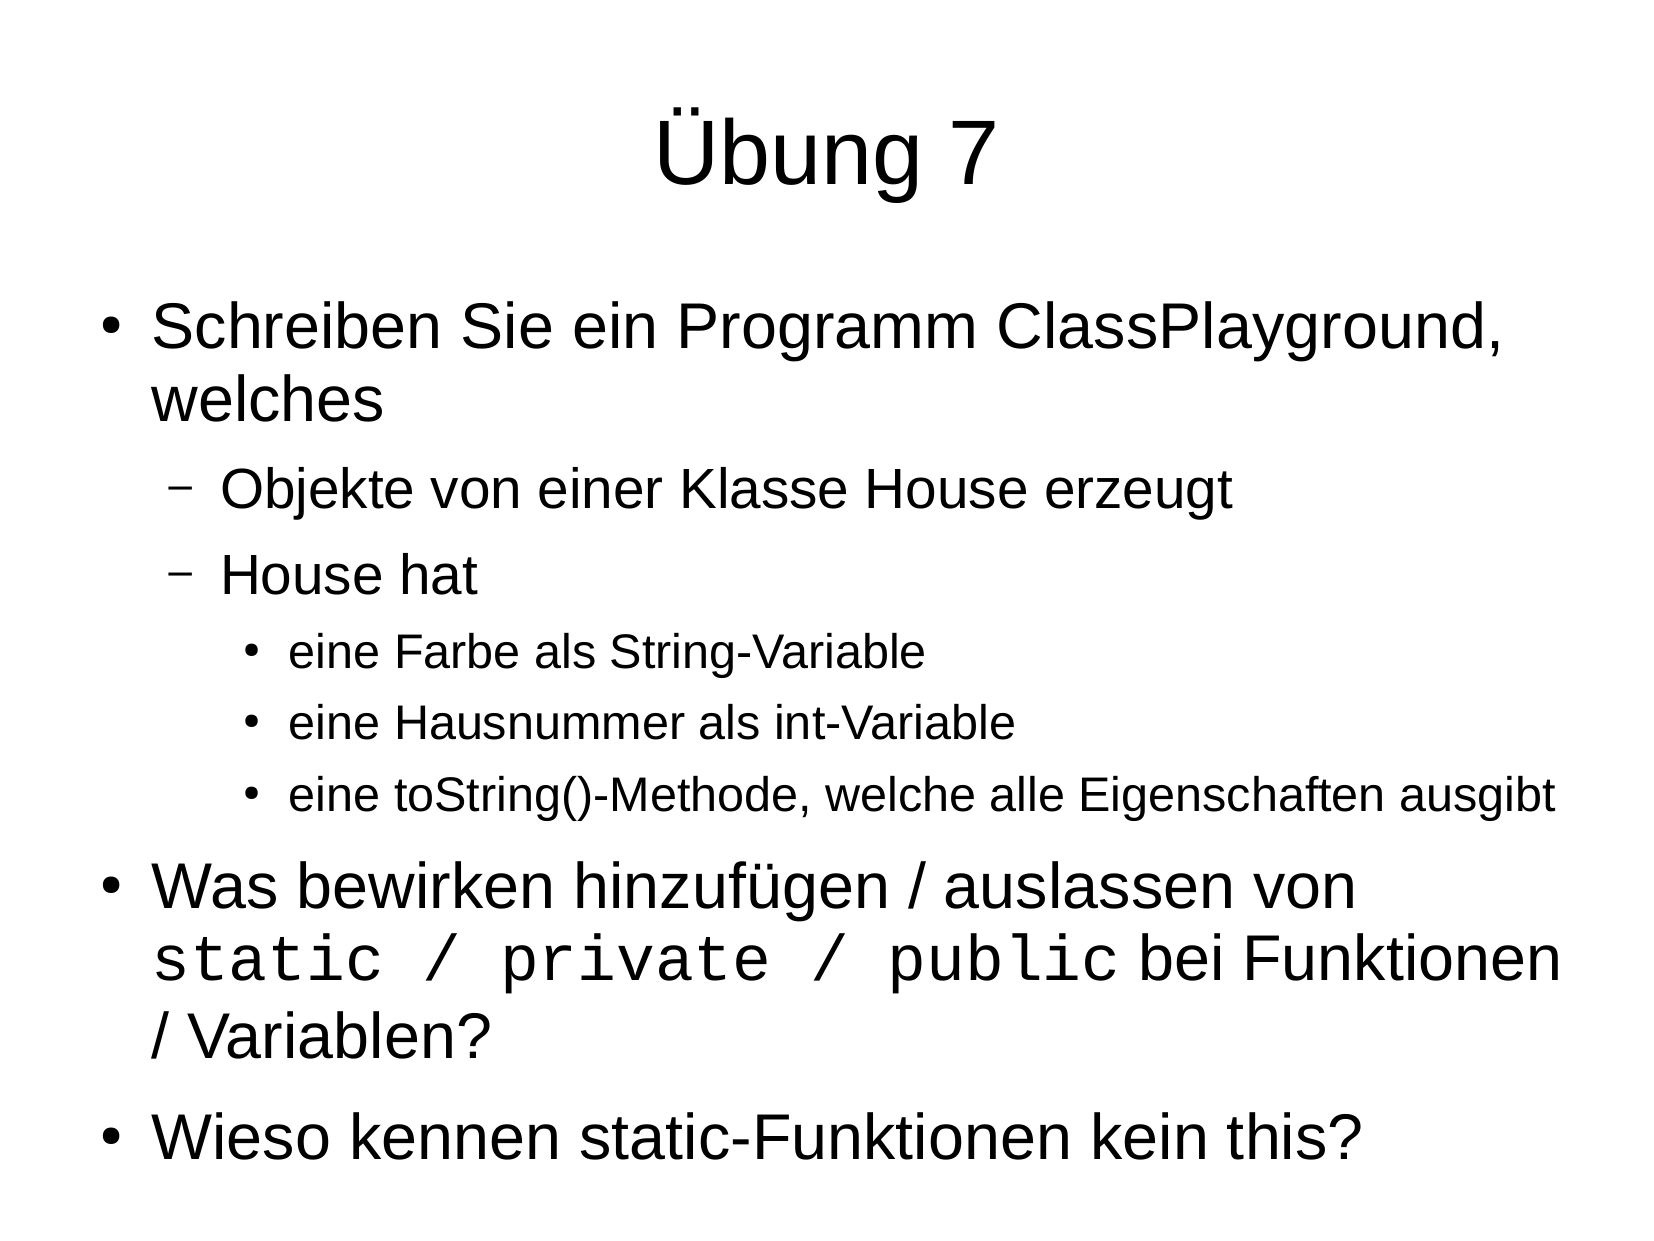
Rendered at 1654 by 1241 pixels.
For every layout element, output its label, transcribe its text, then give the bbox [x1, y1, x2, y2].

title Übung 7 [82, 49, 1571, 257]
list Schreiben Sie ein Programm ClassPlayground, welches Objekte von einer Klasse House erzeugt House hat eine Farbe als String-Variable eine Hausnummer als int-Variable eine toString()-Methode, welche alle Eigenschaften ausgibt Was bewirken hinzufügen / auslassen von static / private / public bei Funktionen / Variablen? Wieso kennen static-Funktionen kein this? [82, 290, 1571, 1216]
